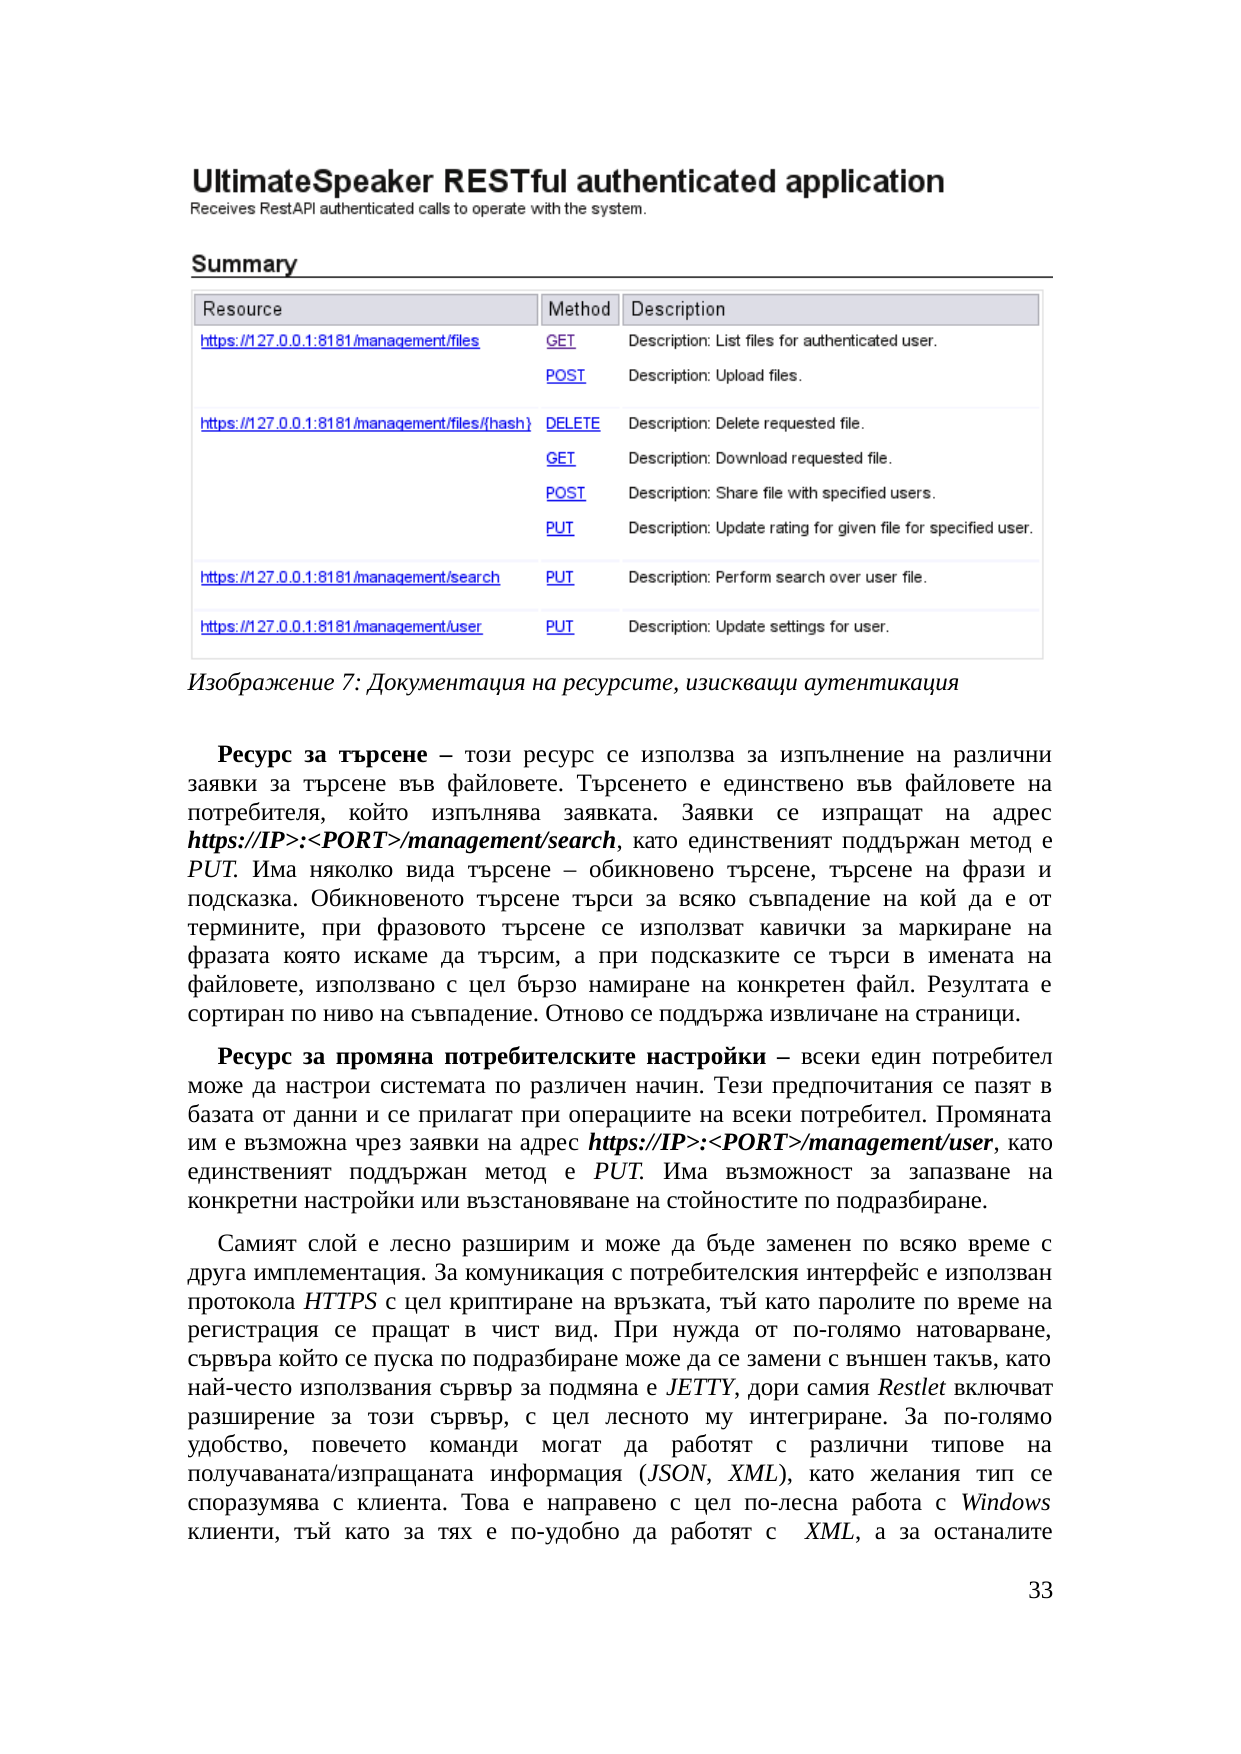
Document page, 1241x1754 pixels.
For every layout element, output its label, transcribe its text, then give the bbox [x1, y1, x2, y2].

text Ресурс за търсене – този ресурс се използва за изпълнение на различни заявки за търсене във файловете. Търсенето е единствено във файловете на потребителя, който изпълнява заявката. Заявки се изпращат на адрес https://IP>:<PORT>/management/search, като единственият поддържан метод е PUT. Има няколко вида търсене – обикновено търсене, търсене на фрази и подсказка. Обикновеното търсене търси за всяко съвпадение на кой да е от термините, при фразовото търсене се използват кавички за маркиране на фразата която искаме да търсим, а при подсказките се търси в имената на файловете, използвано с цел бързо намиране на конкретен файл. Резултата е сортиран по ниво на съвпадение. Отново се поддържа извличане на страници. [187, 739, 1053, 1027]
text Изображение 7: Документация на ресурсите, изискващи аутентикация [187, 667, 1053, 696]
picture [187, 162, 1053, 667]
text Самият слой е лесно разширим и може да бъде заменен по всяко време с друга имплементация. За комуникация с потребителския интерфейс е използван протокола HTTPS с цел криптиране на връзката, тъй като паролите по време на регистрация се пращат в чист вид. При нужда от по-голямо натоварване, сървъра който се пуска по подразбиране може да се замени с външен такъв, като най-често използвания сървър за подмяна е JETTY, дори самия Restlet включват разширение за този сървър, с цел лесното му интегриране. За по-голямо удобство, повечето команди могат да работят с различни типове на получаваната/изпращаната информация (JSON, XML), като желания тип се споразумява с клиента. Това е направено с цел по-лесна работа с Windows клиенти, тъй като за тях е по-удобно да работят с XML, а за останалите [187, 1228, 1053, 1544]
text Ресурс за промяна потребителските настройки – всеки един потребител може да настрои системата по различен начин. Тези предпочитания се пазят в базата от данни и се прилагат при операциите на всеки потребител. Промяната им е възможна чрез заявки на адрес https://IP>:<PORT>/management/user, като единственият поддържан метод е PUT. Има възможност за запазване на конкретни настройки или възстановяване на стойностите по подразбиране. [187, 1041, 1053, 1214]
